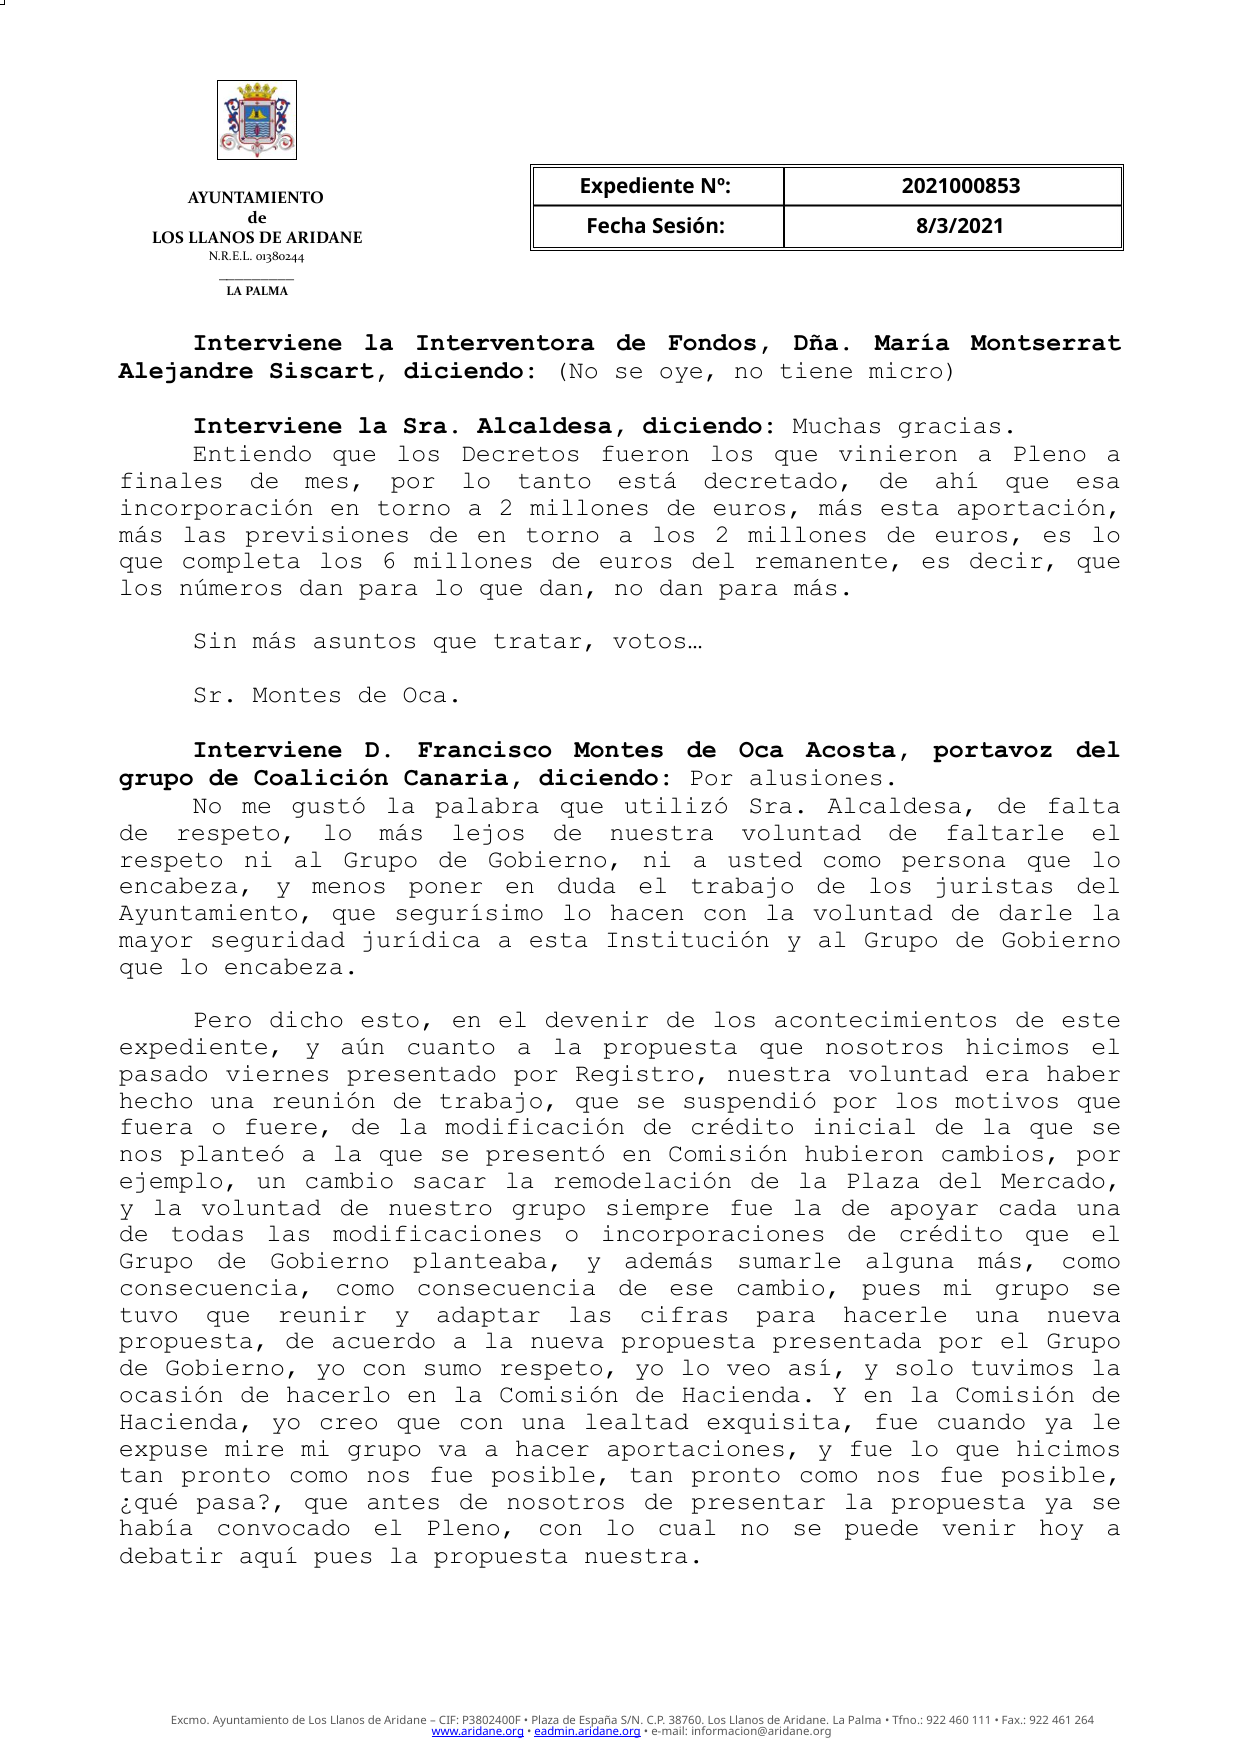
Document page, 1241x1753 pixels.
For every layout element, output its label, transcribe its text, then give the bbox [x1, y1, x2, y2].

text Interviene la Interventora de Fondos, Dña. María Montserrat [192, 328, 1146, 356]
text Expediente Nº: [579, 173, 761, 198]
text de todas las modificaciones o incorporaciones de crédito que el [119, 1220, 1146, 1247]
text que lo encabeza. [119, 953, 1146, 979]
text ejemplo, un cambio sacar la remodelación de la Plaza del Mercado, [119, 1167, 1146, 1194]
text N.R.E.L. 01380244 [208, 250, 327, 262]
text Alejandre Siscart, diciendo: (No se oye, no tiene micro) [119, 356, 1146, 384]
text nos planteó a la que se presentó en Comisión hubieron cambios, por [119, 1140, 1146, 1167]
text No me gustó la palabra que utilizó Sra. Alcaldesa, de falta [192, 790, 1146, 819]
text 8/3/2021 [916, 214, 1059, 239]
text consecuencia, como consecuencia de ese cambio, pues mi grupo se [119, 1274, 1146, 1301]
text que completa los 6 millones de euros del remanente, es decir, que [119, 547, 1146, 574]
text expuse mire mi grupo va a hacer aportaciones, y fue lo que hicimos [119, 1435, 1146, 1461]
text encabeza, y menos poner en duda el trabajo de los juristas del [119, 872, 1146, 899]
text _ [317, 266, 327, 282]
text expediente, y aún cuanto a la propuesta que nosotros hicimos el [119, 1033, 1146, 1060]
text pasado viernes presentado por Registro, nuestra voluntad era haber [119, 1060, 1146, 1087]
text Fecha Sesión: [586, 214, 761, 239]
text _ [219, 266, 226, 279]
text más las previsiones de en torno a los 2 millones de euros, es lo [119, 521, 1146, 547]
text ocasión de hacerlo en la Comisión de Hacienda. Y en la Comisión de [119, 1381, 1146, 1408]
text fuera o fuere, de la modificación de crédito inicial de la que se [119, 1113, 1146, 1140]
text de Gobierno, yo con sumo respeto, yo lo veo así, y solo tuvimos la [119, 1354, 1146, 1381]
text Interviene la Sra. Alcaldesa, diciendo: Muchas gracias. [192, 411, 1146, 440]
text los números dan para lo que dan, no dan para más. [119, 574, 1146, 601]
text propuesta, de acuerdo a la nueva propuesta presentada por el Grupo [119, 1327, 1146, 1354]
text hecho una reunión de trabajo, que se suspendió por los motivos que [119, 1087, 1146, 1113]
text www.aridane.org • eadmin.aridane.org • e-mail: informacion@aridane.org [431, 1724, 834, 1738]
text Sr. Montes de Oca. [192, 680, 727, 708]
text finales de mes, por lo tanto está decretado, de ahí que esa [119, 467, 1146, 494]
text Entiendo que los Decretos fueron los que vinieron a Pleno a [192, 440, 1146, 467]
text debatir aquí pues la propuesta nuestra. [119, 1542, 1146, 1568]
text Ayuntamiento, que segurísimo lo hacen con la voluntad de darle la [119, 899, 1146, 926]
text Excmo. Ayuntamiento de Los Llanos de Aridane – CIF: P3802400F • Plaza de España S/N. C.P. 38760. Los Llanos de Aridane. La Palma • Tfno.: 922 460 111 • Fax.: 922 461 264 [171, 1713, 1095, 1727]
picture [531, 165, 1123, 250]
text Interviene D. Francisco Montes de Oca Acosta, portavoz del [192, 734, 1146, 763]
text Grupo de Gobierno planteaba, y además sumarle alguna más, como [119, 1247, 1146, 1274]
picture [218, 81, 296, 159]
text había convocado el Pleno, con lo cual no se puede venir hoy a [119, 1513, 1146, 1542]
text Hacienda, yo creo que con una lealtad exquisita, fue cuando ya le [119, 1408, 1146, 1435]
text Sin más asuntos que tratar, votos… [192, 626, 727, 655]
text AYUNTAMIENTO [188, 190, 387, 207]
text ________ [226, 266, 317, 282]
text incorporación en torno a 2 millones de euros, más esta aportación, [119, 494, 1146, 521]
text y la voluntad de nuestro grupo siempre fue la de apoyar cada una [119, 1194, 1146, 1220]
text respeto ni al Grupo de Gobierno, ni a usted como persona que lo [119, 846, 1146, 872]
text ¿ [119, 1487, 134, 1513]
text tan pronto como nos fue posible, tan pronto como nos fue posible, [119, 1461, 1146, 1487]
text Pero dicho esto, en el devenir de los acontecimientos de este [192, 1005, 1146, 1033]
text tuvo que reunir y adaptar las cifras para hacerle una nueva [119, 1301, 1146, 1327]
text de respeto, lo más lejos de nuestra voluntad de faltarle el [119, 819, 1146, 846]
text qué pasa?, que antes de nosotros de presentar la propuesta ya se [134, 1487, 1146, 1513]
text LA PALMA [226, 286, 317, 298]
text de [247, 210, 387, 227]
text LOS LLANOS DE ARIDANE [152, 230, 387, 247]
text 2021000853 [902, 173, 1059, 198]
text mayor seguridad jurídica a esta Institución y al Grupo de Gobierno [119, 926, 1146, 953]
text grupo de Coalición Canaria, diciendo: Por alusiones. [119, 763, 1146, 791]
